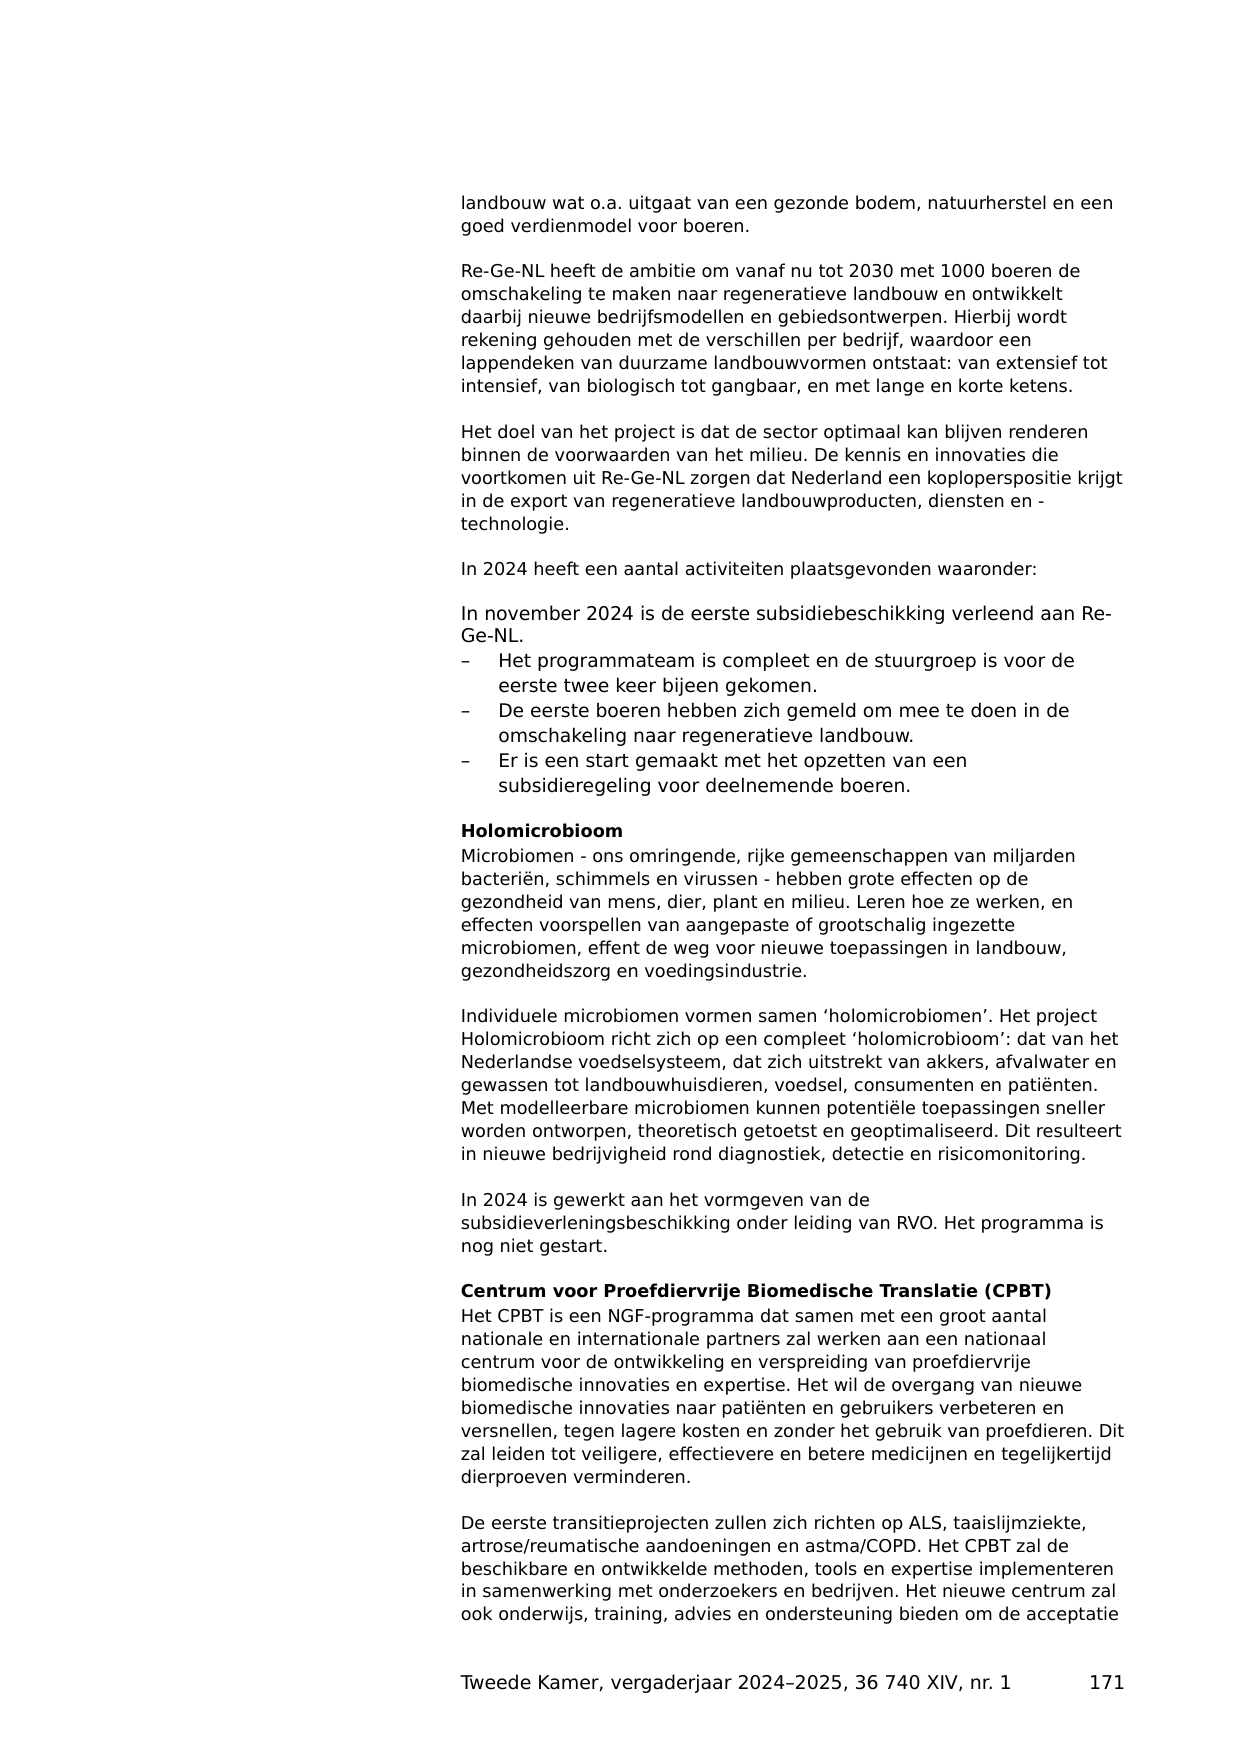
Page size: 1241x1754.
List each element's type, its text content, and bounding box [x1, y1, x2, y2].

text Het doel van het project is dat de sector optimaal kan blijven renderen binnen de voorwaarden van het milieu. De kennis en innovaties die voortkomen uit Re-Ge-NL zorgen dat Nederland een koploperspositie krijgt in de export van regeneratieve landbouwproducten, diensten en -technologie. [461, 420, 1125, 534]
list De eerste boeren hebben zich gemeld om mee te doen in de omschakeling naar regeneratieve landbouw. [461, 697, 1125, 747]
text In november 2024 is de eerste subsidiebeschikking verleend aan Re-Ge-NL. [461, 603, 1125, 647]
text In 2024 heeft een aantal activiteiten plaatsgevonden waaronder: [461, 557, 1125, 580]
text De eerste transitieprojecten zullen zich richten op ALS, taaislijmziekte, artrose/reumatische aandoeningen en astma/COPD. Het CPBT zal de beschikbare en ontwikkelde methoden, tools en expertise implementeren in samenwerking met onderzoekers en bedrijven. Het nieuwe centrum zal ook onderwijs, training, advies en ondersteuning bieden om de acceptatie [461, 1511, 1125, 1625]
text landbouw wat o.a. uitgaat van een gezonde bodem, natuurherstel en een goed verdienmodel voor boeren. [461, 191, 1125, 237]
text Holomicrobioom [461, 819, 1125, 842]
text In 2024 is gewerkt aan het vormgeven van de subsidieverleningsbeschikking onder leiding van RVO. Het programma is nog niet gestart. [461, 1188, 1125, 1257]
list Het programmateam is compleet en de stuurgroep is voor de eerste twee keer bijeen gekomen. [461, 647, 1125, 697]
text Microbiomen - ons omringende, rijke gemeenschappen van miljarden bacteriën, schimmels en virussen - hebben grote effecten op de gezondheid van mens, dier, plant en milieu. Leren hoe ze werken, en effecten voorspellen van aangepaste of grootschalig ingezette microbiomen, effent de weg voor nieuwe toepassingen in landbouw, gezondheidszorg en voedingsindustrie. [461, 844, 1125, 982]
text Het CPBT is een NGF-programma dat samen met een groot aantal nationale en internationale partners zal werken aan een nationaal centrum voor de ontwikkeling en verspreiding van proefdiervrije biomedische innovaties en expertise. Het wil de overgang van nieuwe biomedische innovaties naar patiënten en gebruikers verbeteren en versnellen, tegen lagere kosten en zonder het gebruik van proefdieren. Dit zal leiden tot veiligere, effectievere en betere medicijnen en tegelijkertijd dierproeven verminderen. [461, 1304, 1125, 1488]
text Centrum voor Proefdiervrije Biomedische Translatie (CPBT) [461, 1279, 1125, 1302]
list Er is een start gemaakt met het opzetten van een subsidieregeling voor deelnemende boeren. [461, 747, 1125, 797]
text Re-Ge-NL heeft de ambitie om vanaf nu tot 2030 met 1000 boeren de omschakeling te maken naar regeneratieve landbouw en ontwikkelt daarbij nieuwe bedrijfsmodellen en gebiedsontwerpen. Hierbij wordt rekening gehouden met de verschillen per bedrijf, waardoor een lappendeken van duurzame landbouwvormen ontstaat: van extensief tot intensief, van biologisch tot gangbaar, en met lange en korte ketens. [461, 259, 1125, 397]
text Individuele microbiomen vormen samen ‘holomicrobiomen’. Het project Holomicrobioom richt zich op een compleet ‘holomicrobioom’: dat van het Nederlandse voedselsysteem, dat zich uitstrekt van akkers, afvalwater en gewassen tot landbouwhuisdieren, voedsel, consumenten en patiënten. Met modelleerbare microbiomen kunnen potentiële toepassingen sneller worden ontworpen, theoretisch getoetst en geoptimaliseerd. Dit resulteert in nieuwe bedrijvigheid rond diagnostiek, detectie en risicomonitoring. [461, 1004, 1125, 1165]
